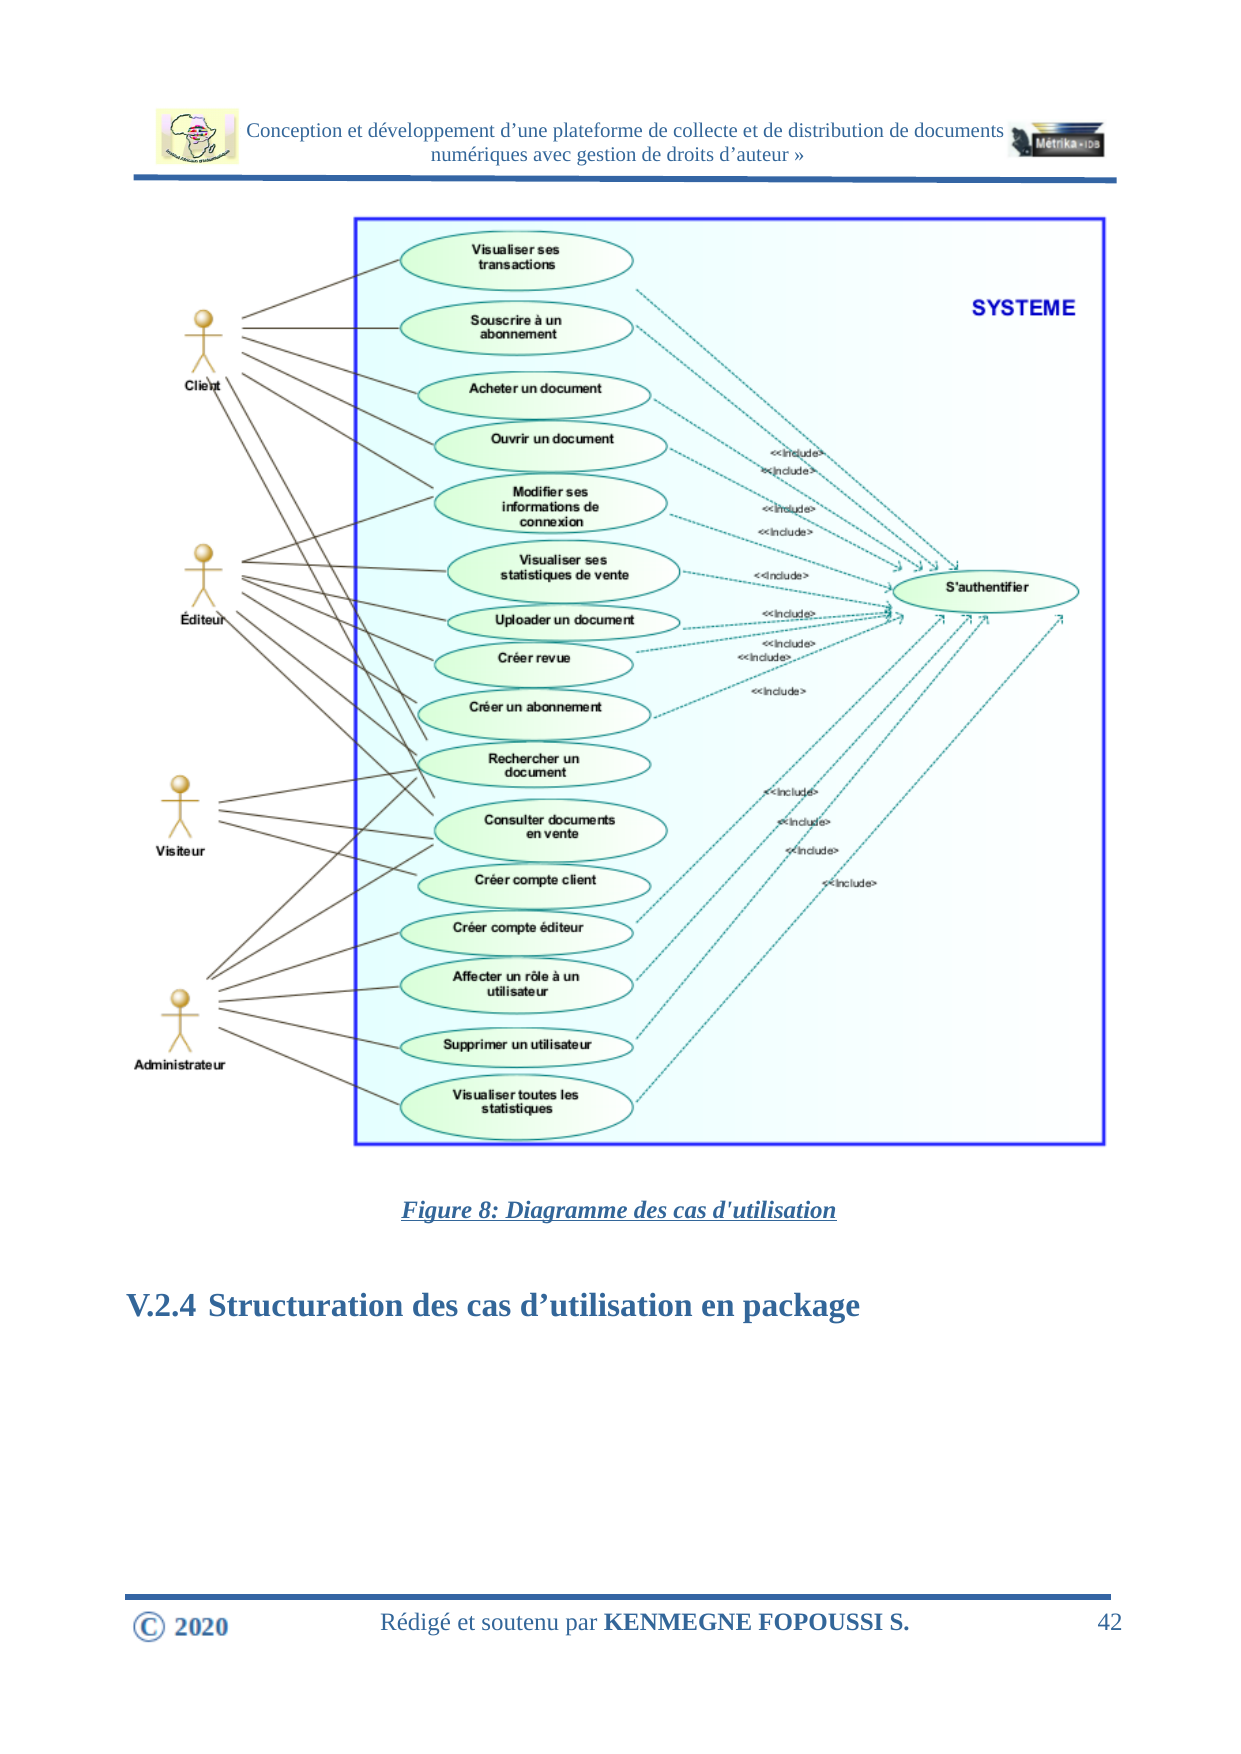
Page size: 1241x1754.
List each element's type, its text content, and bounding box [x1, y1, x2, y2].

picture [154, 107, 241, 166]
subtitle Structuration des cas d’utilisation en package [118, 1285, 1122, 1324]
picture [118, 208, 1123, 1154]
picture [126, 1604, 231, 1647]
text Figure 8: Diagramme des cas d'utilisation [118, 1195, 1122, 1224]
picture [1003, 116, 1109, 160]
